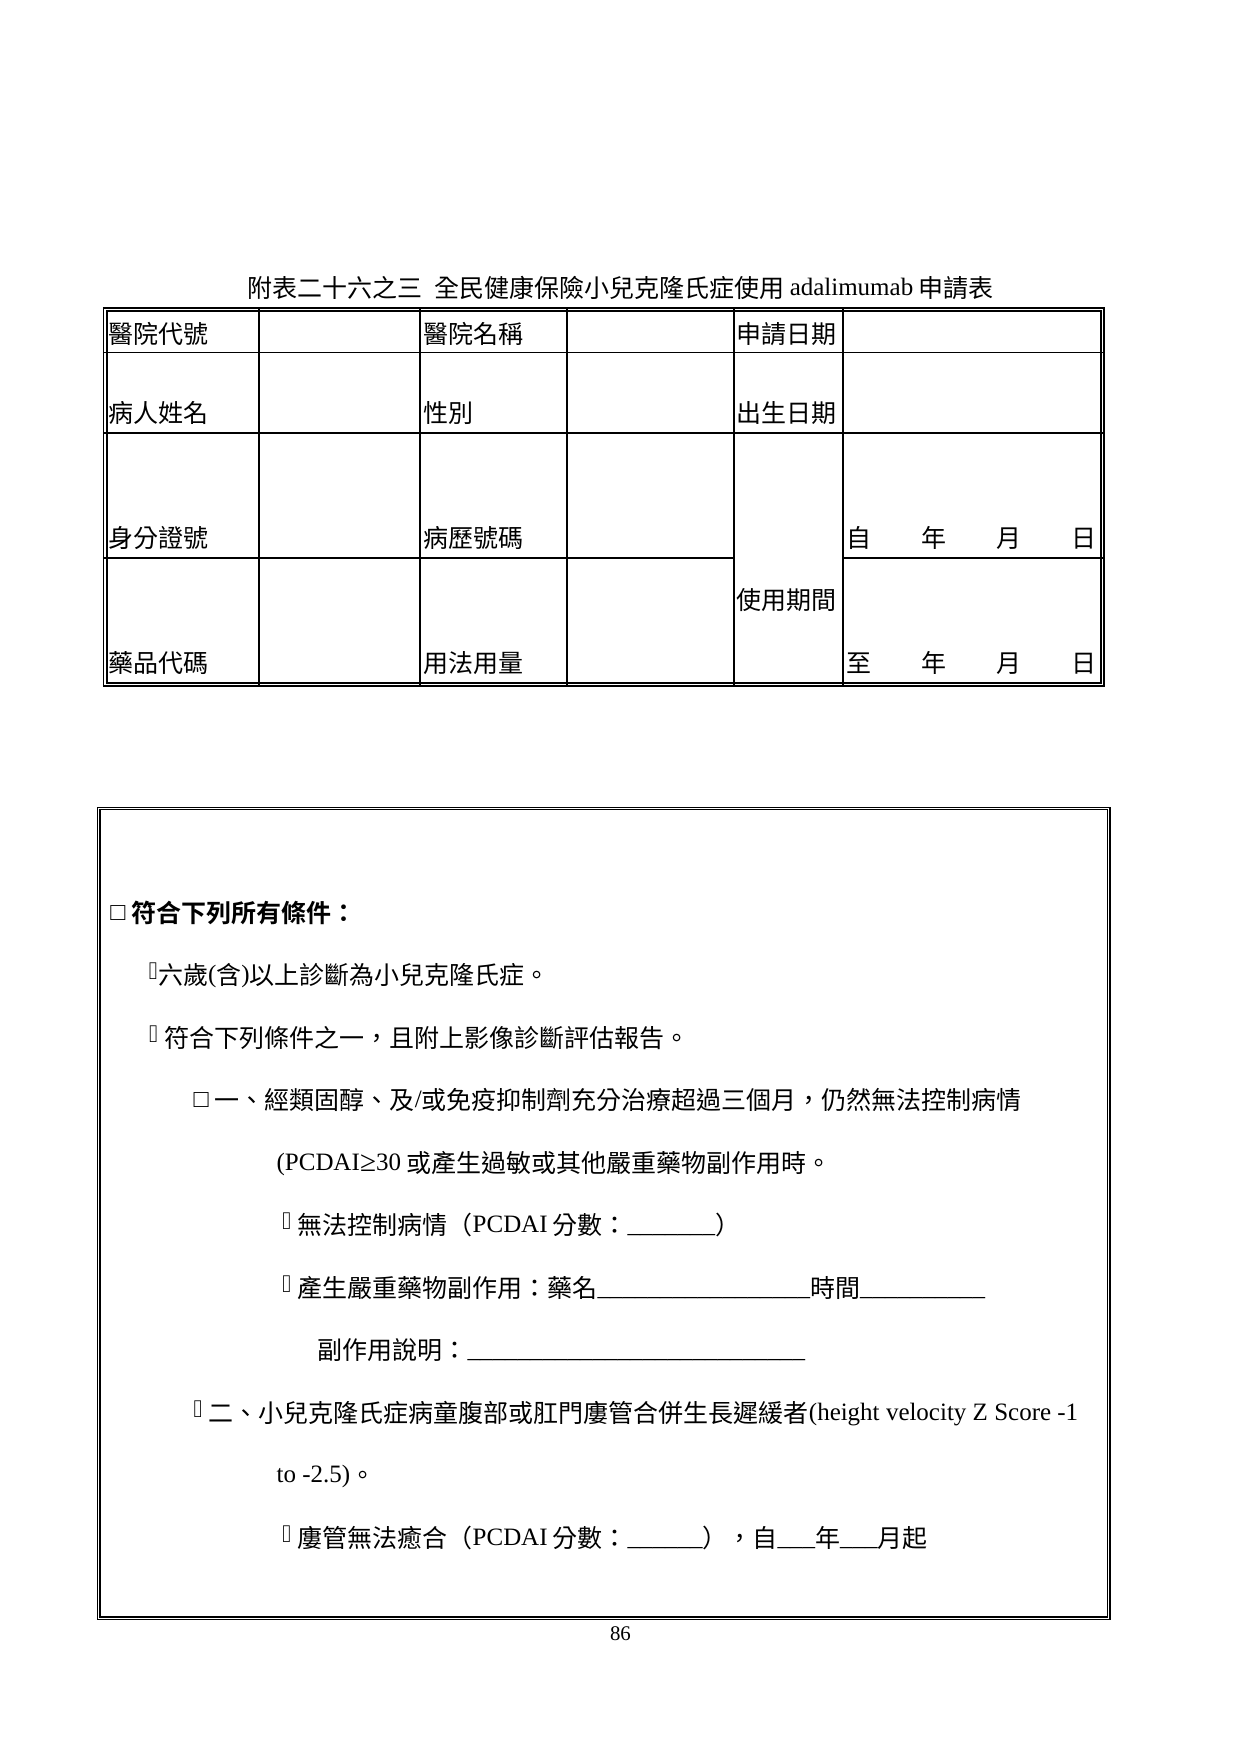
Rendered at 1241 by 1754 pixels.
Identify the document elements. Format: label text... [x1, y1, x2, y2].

table_cell [260, 353, 419, 432]
table_header [844, 312, 1100, 351]
table_cell 至 年 月 日 [844, 559, 1100, 682]
table_cell [568, 434, 733, 557]
table_cell [260, 559, 419, 682]
table_cell [844, 353, 1100, 432]
table_cell 性別 [421, 353, 566, 432]
table_cell 身分證號 [108, 434, 258, 557]
table_header □ 符合下列所有條件： 六歲(含)以上診斷為小兒克隆氏症。  符合下列條件之一，且附上影像診斷評估報告。 □ 一、經類固醇、及/或免疫抑制劑充分治療超過三個月，仍然無法控制病情(PCDAI≥30或產生過敏或其他嚴重藥物副作用時。  無法控制病情（PCDAI分數：_______）  產生嚴重藥物副作用：藥名_________________時間__________ 副作用說明：___________________________  二、小兒克隆氏症病童腹部或肛門廔管合併生長遲緩者(height velocity Z Score -1 to -2.5)。  廔管無法癒合（PCDAI分數：______），自___年___月起 [101, 810, 1107, 1616]
table_cell 病人姓名 [108, 353, 258, 432]
table_cell [260, 434, 419, 557]
text 附表二十六之三 全民健康保險小兒克隆氏症使用adalimumab申請表 [171, 244, 1069, 307]
table_cell [568, 559, 733, 682]
table_header [568, 312, 733, 351]
table_cell 藥品代碼 [108, 559, 258, 682]
table_header 醫院代號 [108, 312, 258, 351]
table_cell 用法用量 [421, 559, 566, 682]
table_header [260, 312, 419, 351]
table_cell [568, 353, 733, 432]
table_cell 自 年 月 日 [844, 434, 1100, 557]
table_header 申請日期 [735, 312, 842, 351]
table_cell 出生日期 [735, 353, 842, 432]
table_cell 病歷號碼 [421, 434, 566, 557]
table_cell 使用期間 [735, 434, 842, 682]
table_header 醫院名稱 [421, 312, 566, 351]
